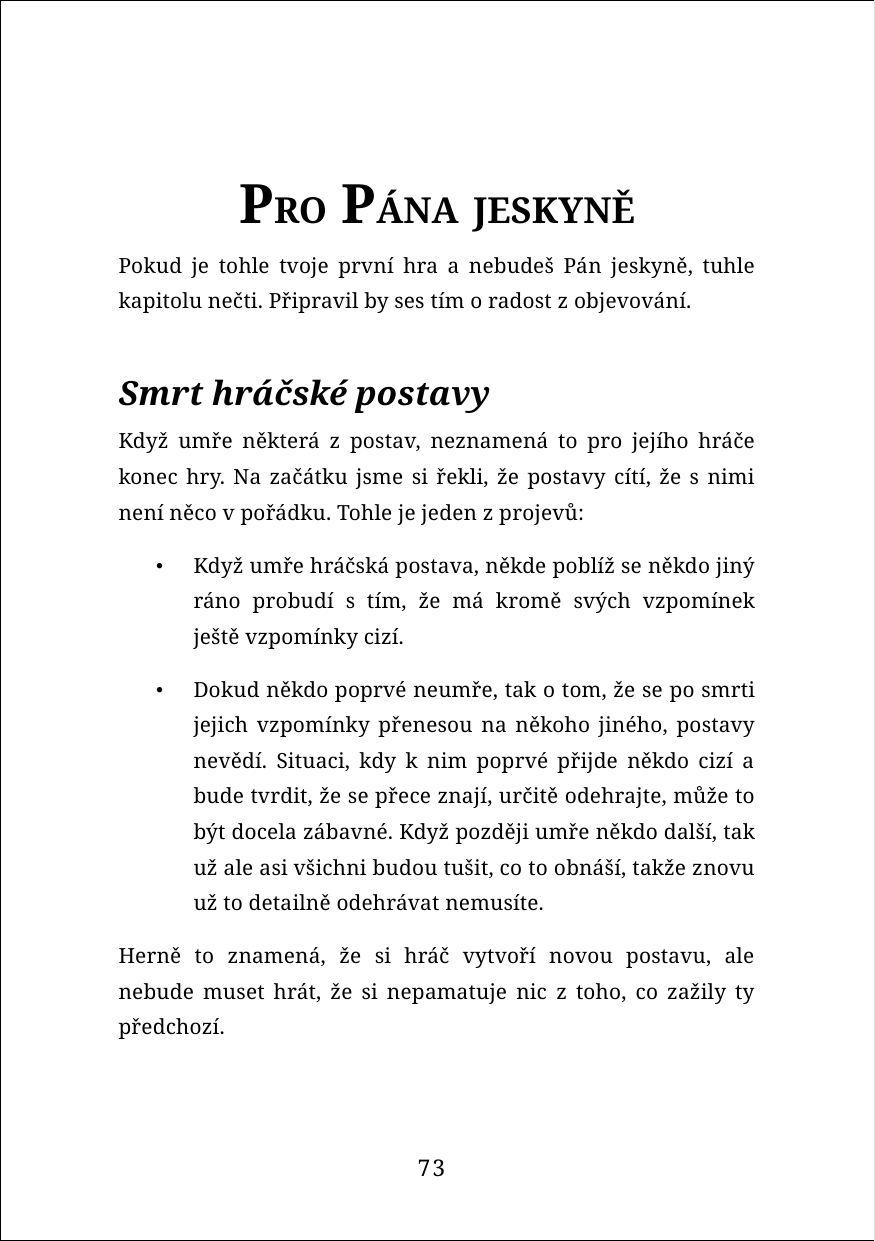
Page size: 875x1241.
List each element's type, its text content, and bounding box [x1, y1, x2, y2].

text Když umře některá z postav, neznamená to pro jejího hráče konec hry. Na začátku jsme si řekli, že postavy cítí, že s nimi není něco v pořádku. Tohle je jeden z projevů: [118, 427, 756, 526]
text Herně to znamená, že si hráč vytvoří novou postavu, ale nebude muset hrát, že si nepamatuje nic z toho, co zažily ty předchozí. [118, 941, 756, 1041]
list Dokud někdo poprvé neumře, tak o tom, že se po smrti jejich vzpomínky přenesou na někoho jiného, postavy nevědí. Situaci, kdy k nim poprvé přijde někdo cizí a bude tvrdit, že se přece znají, určitě odehrajte, může to být docela zábavné. Když později umře někdo další, tak už ale asi všichni budou tušit, co to obnáší, takže znovu už to detailně odehrávat nemusíte. [156, 675, 756, 917]
subtitle Pro Pána jeskyně [118, 166, 756, 239]
subtitle Smrt hráčské postavy [118, 369, 756, 415]
list Když umře hráčská postava, někde poblíž se někdo jiný ráno probudí s tím, že má kromě svých vzpomínek ještě vzpomínky cizí. [156, 551, 756, 650]
text Pokud je tohle tvoje první hra a nebudeš Pán jeskyně, tuhle kapitolu nečti. Připravil by ses tím o radost z objevování. [118, 251, 756, 315]
